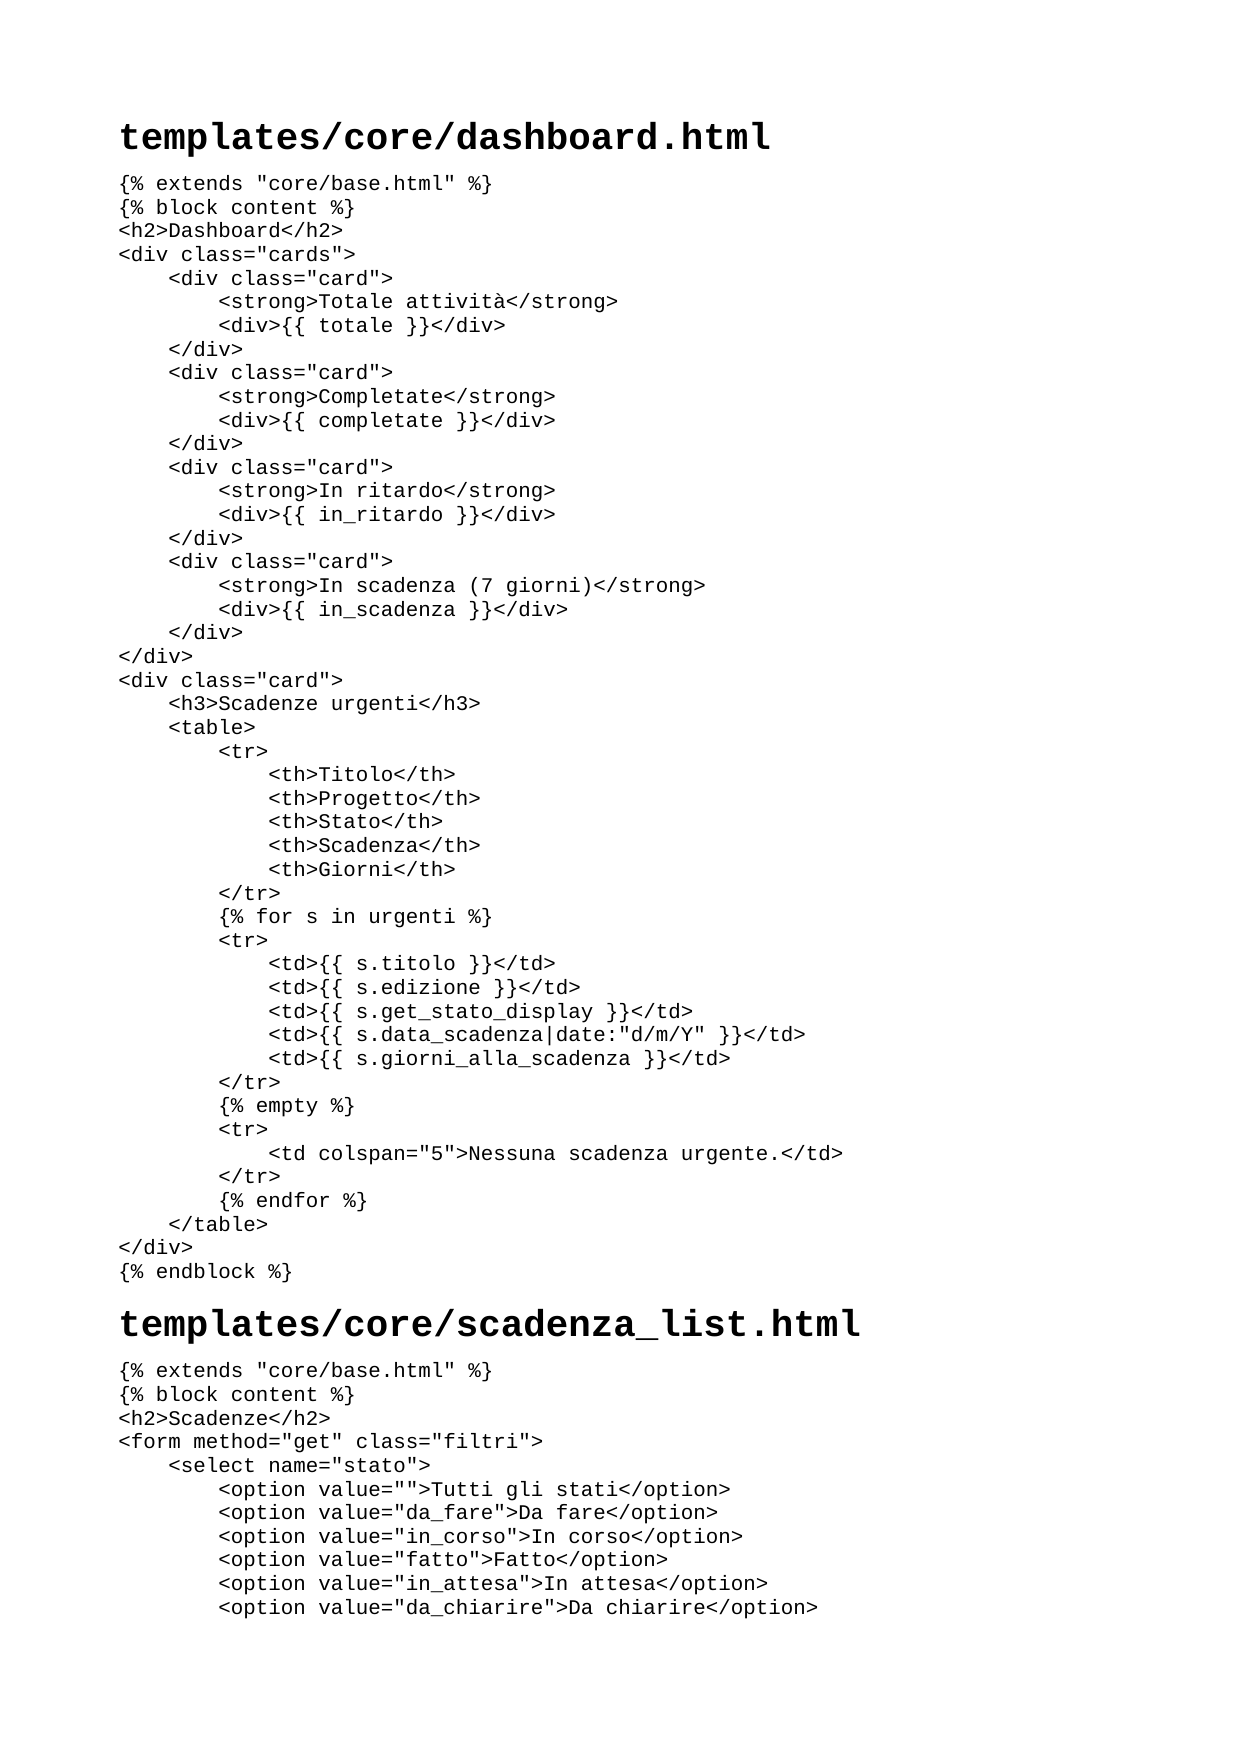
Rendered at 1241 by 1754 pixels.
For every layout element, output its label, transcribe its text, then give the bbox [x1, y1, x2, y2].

subtitle templates/core/dashboard.html [118, 118, 1122, 161]
text <td>{{ s.titolo }}</td> [118, 953, 1122, 977]
text <div class="card"> [118, 551, 1122, 575]
text <th>Giorni</th> [118, 859, 1122, 882]
text </div> [118, 339, 1122, 362]
text </div> [118, 433, 1122, 457]
text <div>{{ in_ritardo }}</div> [118, 504, 1122, 528]
text <option value="da_fare">Da fare</option> [118, 1502, 1122, 1526]
text <td>{{ s.get_stato_display }}</td> [118, 1001, 1122, 1024]
text </tr> [118, 1166, 1122, 1190]
text <div>{{ in_scadenza }}</div> [118, 599, 1122, 622]
text {% block content %} [118, 1384, 1122, 1408]
text <th>Scadenza</th> [118, 835, 1122, 859]
text </div> [118, 622, 1122, 646]
text <td>{{ s.giorni_alla_scadenza }}</td> [118, 1048, 1122, 1072]
text {% empty %} [118, 1095, 1122, 1119]
text <h3>Scadenze urgenti</h3> [118, 693, 1122, 717]
text <th>Titolo</th> [118, 764, 1122, 788]
text {% extends "core/base.html" %} [118, 1360, 1122, 1384]
text </table> [118, 1213, 1122, 1237]
text <option value="in_attesa">In attesa</option> [118, 1573, 1122, 1597]
text {% extends "core/base.html" %} [118, 173, 1122, 197]
text </tr> [118, 1072, 1122, 1095]
text <option value="">Tutti gli stati</option> [118, 1478, 1122, 1502]
text <strong>In scadenza (7 giorni)</strong> [118, 575, 1122, 599]
text <th>Stato</th> [118, 812, 1122, 835]
text </div> [118, 528, 1122, 551]
text <h2>Dashboard</h2> [118, 220, 1122, 244]
text <div class="cards"> [118, 244, 1122, 268]
text <select name="stato"> [118, 1455, 1122, 1478]
text <div class="card"> [118, 268, 1122, 291]
text <tr> [118, 741, 1122, 764]
text <div class="card"> [118, 362, 1122, 386]
text {% for s in urgenti %} [118, 906, 1122, 930]
text {% endblock %} [118, 1261, 1122, 1284]
text <strong>Completate</strong> [118, 386, 1122, 409]
text <div>{{ totale }}</div> [118, 315, 1122, 339]
text </tr> [118, 882, 1122, 906]
text <option value="in_corso">In corso</option> [118, 1526, 1122, 1549]
text <td colspan="5">Nessuna scadenza urgente.</td> [118, 1143, 1122, 1166]
text <h2>Scadenze</h2> [118, 1408, 1122, 1431]
text <td>{{ s.data_scadenza|date:"d/m/Y" }}</td> [118, 1024, 1122, 1048]
text </div> [118, 1237, 1122, 1261]
text <strong>Totale attività</strong> [118, 291, 1122, 315]
text <option value="da_chiarire">Da chiarire</option> [118, 1597, 1122, 1620]
text <td>{{ s.edizione }}</td> [118, 977, 1122, 1001]
text {% endfor %} [118, 1190, 1122, 1213]
subtitle templates/core/scadenza_list.html [118, 1305, 1122, 1348]
text <tr> [118, 930, 1122, 953]
text </div> [118, 646, 1122, 670]
text <th>Progetto</th> [118, 788, 1122, 812]
text {% block content %} [118, 197, 1122, 220]
text <strong>In ritardo</strong> [118, 481, 1122, 504]
text <div class="card"> [118, 670, 1122, 693]
text <table> [118, 717, 1122, 741]
text <div class="card"> [118, 457, 1122, 481]
text <div>{{ completate }}</div> [118, 409, 1122, 433]
text <option value="fatto">Fatto</option> [118, 1549, 1122, 1573]
text <tr> [118, 1119, 1122, 1143]
text <form method="get" class="filtri"> [118, 1431, 1122, 1455]
